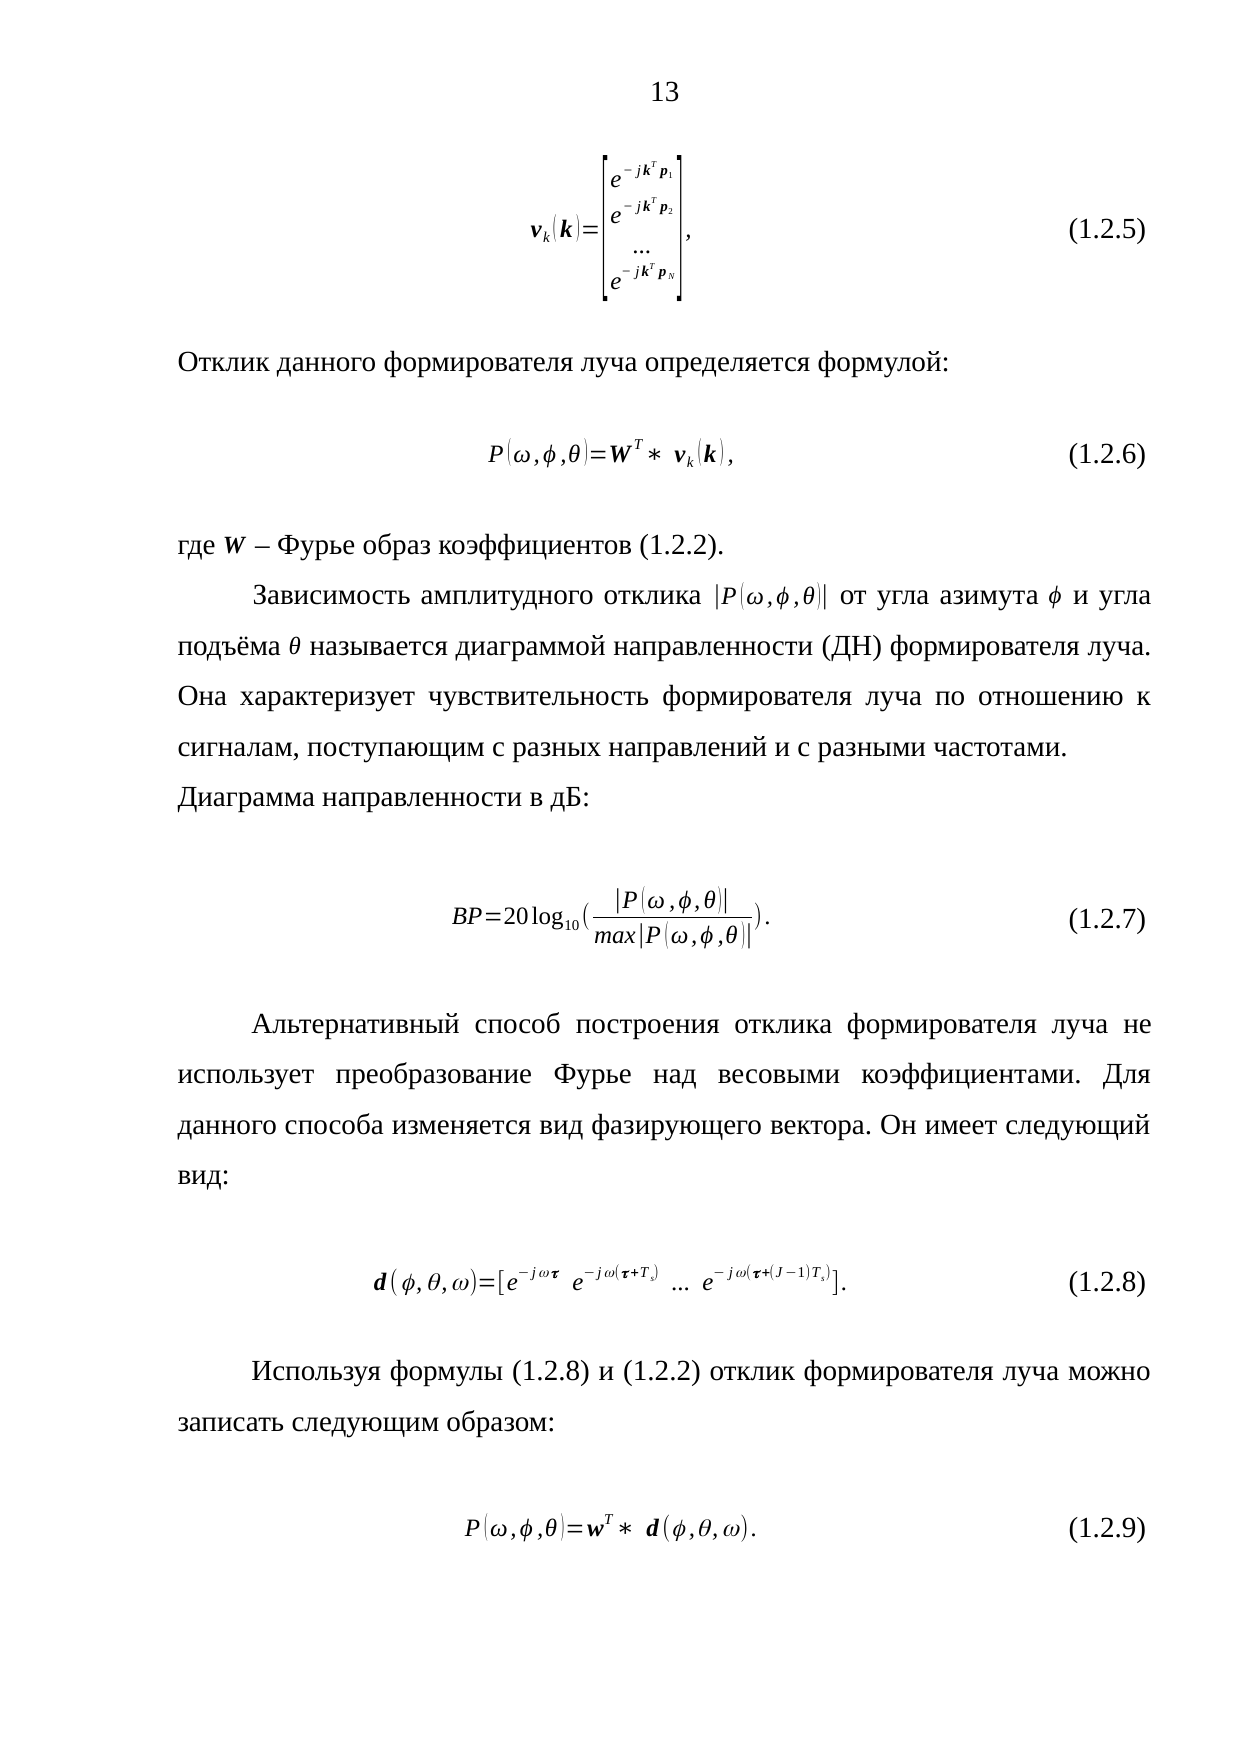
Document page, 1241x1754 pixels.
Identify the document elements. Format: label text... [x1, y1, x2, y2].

table_header (1.2.7) [1043, 880, 1152, 956]
table_header (1.2.8) [1043, 1258, 1152, 1303]
table_header (1.2.6) [1043, 430, 1152, 476]
text Диаграмма направленности в дБ: [177, 779, 1152, 812]
text Зависимость амплитудного отклика от угла азимута и угла подъёма называется диаграммой направленности (ДН) формирователя луча. Она характеризует чувствительность формирователя луча по отношению к сигналам, поступающим с разных направлений и с разными частотами. [177, 577, 1152, 762]
text где – Фурье образ коэффициентов (1.2.2). [177, 527, 1152, 560]
table_header [177, 1258, 1043, 1303]
table_header [177, 148, 1043, 308]
table_header [177, 880, 1043, 956]
table_header (1.2.9) [1043, 1504, 1152, 1549]
text Отклик данного формирователя луча определяется формулой: [177, 344, 1152, 377]
table_header (1.2.5) [1043, 148, 1152, 308]
text Используя формулы (1.2.8) и (1.2.2) отклик формирователя луча можно записать следующим образом: [177, 1353, 1152, 1437]
table_header [177, 430, 1043, 476]
text Альтернативный способ построения отклика формирователя луча не использует преобразование Фурье над весовыми коэффициентами. Для данного способа изменяется вид фазирующего вектора. Он имеет следующий вид: [177, 1006, 1152, 1191]
table_header [177, 1504, 1043, 1549]
